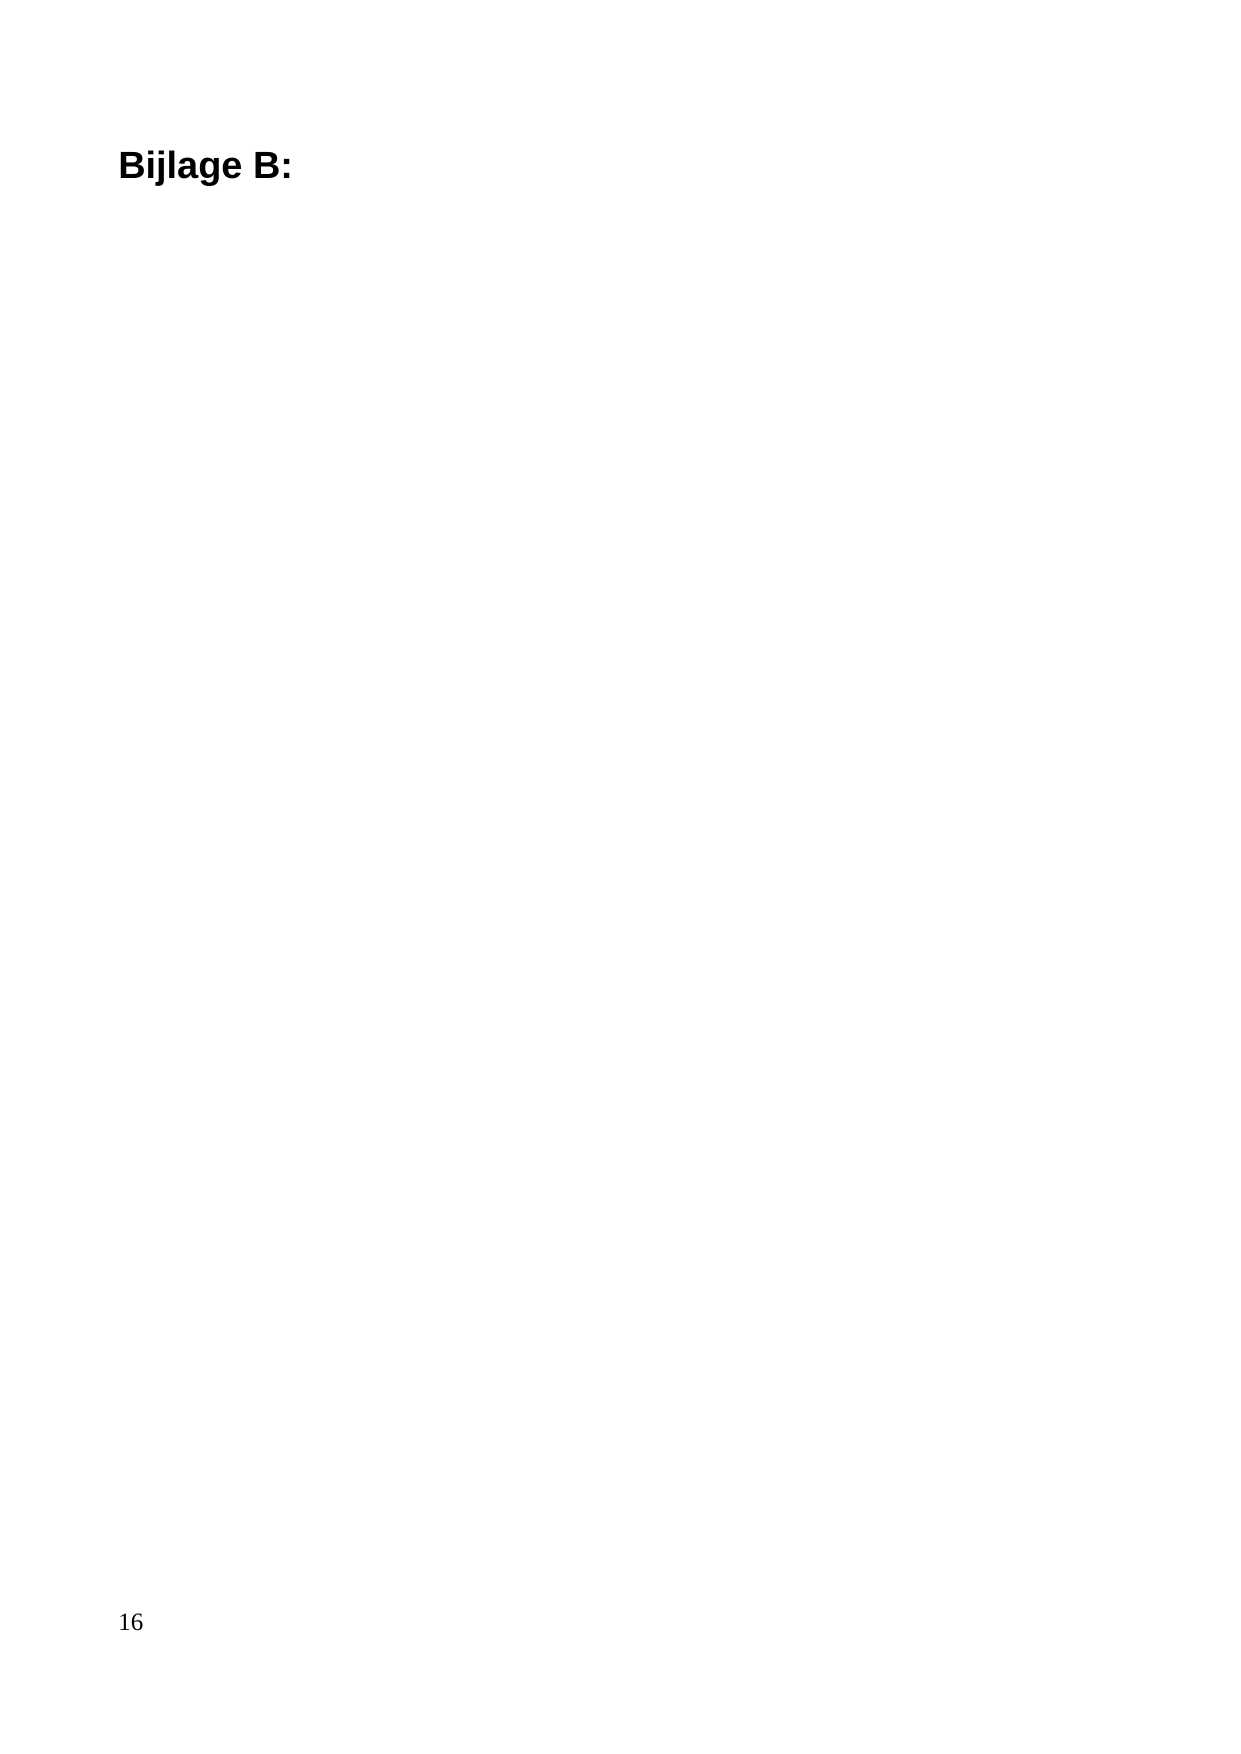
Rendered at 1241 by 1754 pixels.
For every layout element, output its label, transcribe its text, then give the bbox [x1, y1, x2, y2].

subtitle Bijlage B: [118, 143, 1122, 187]
